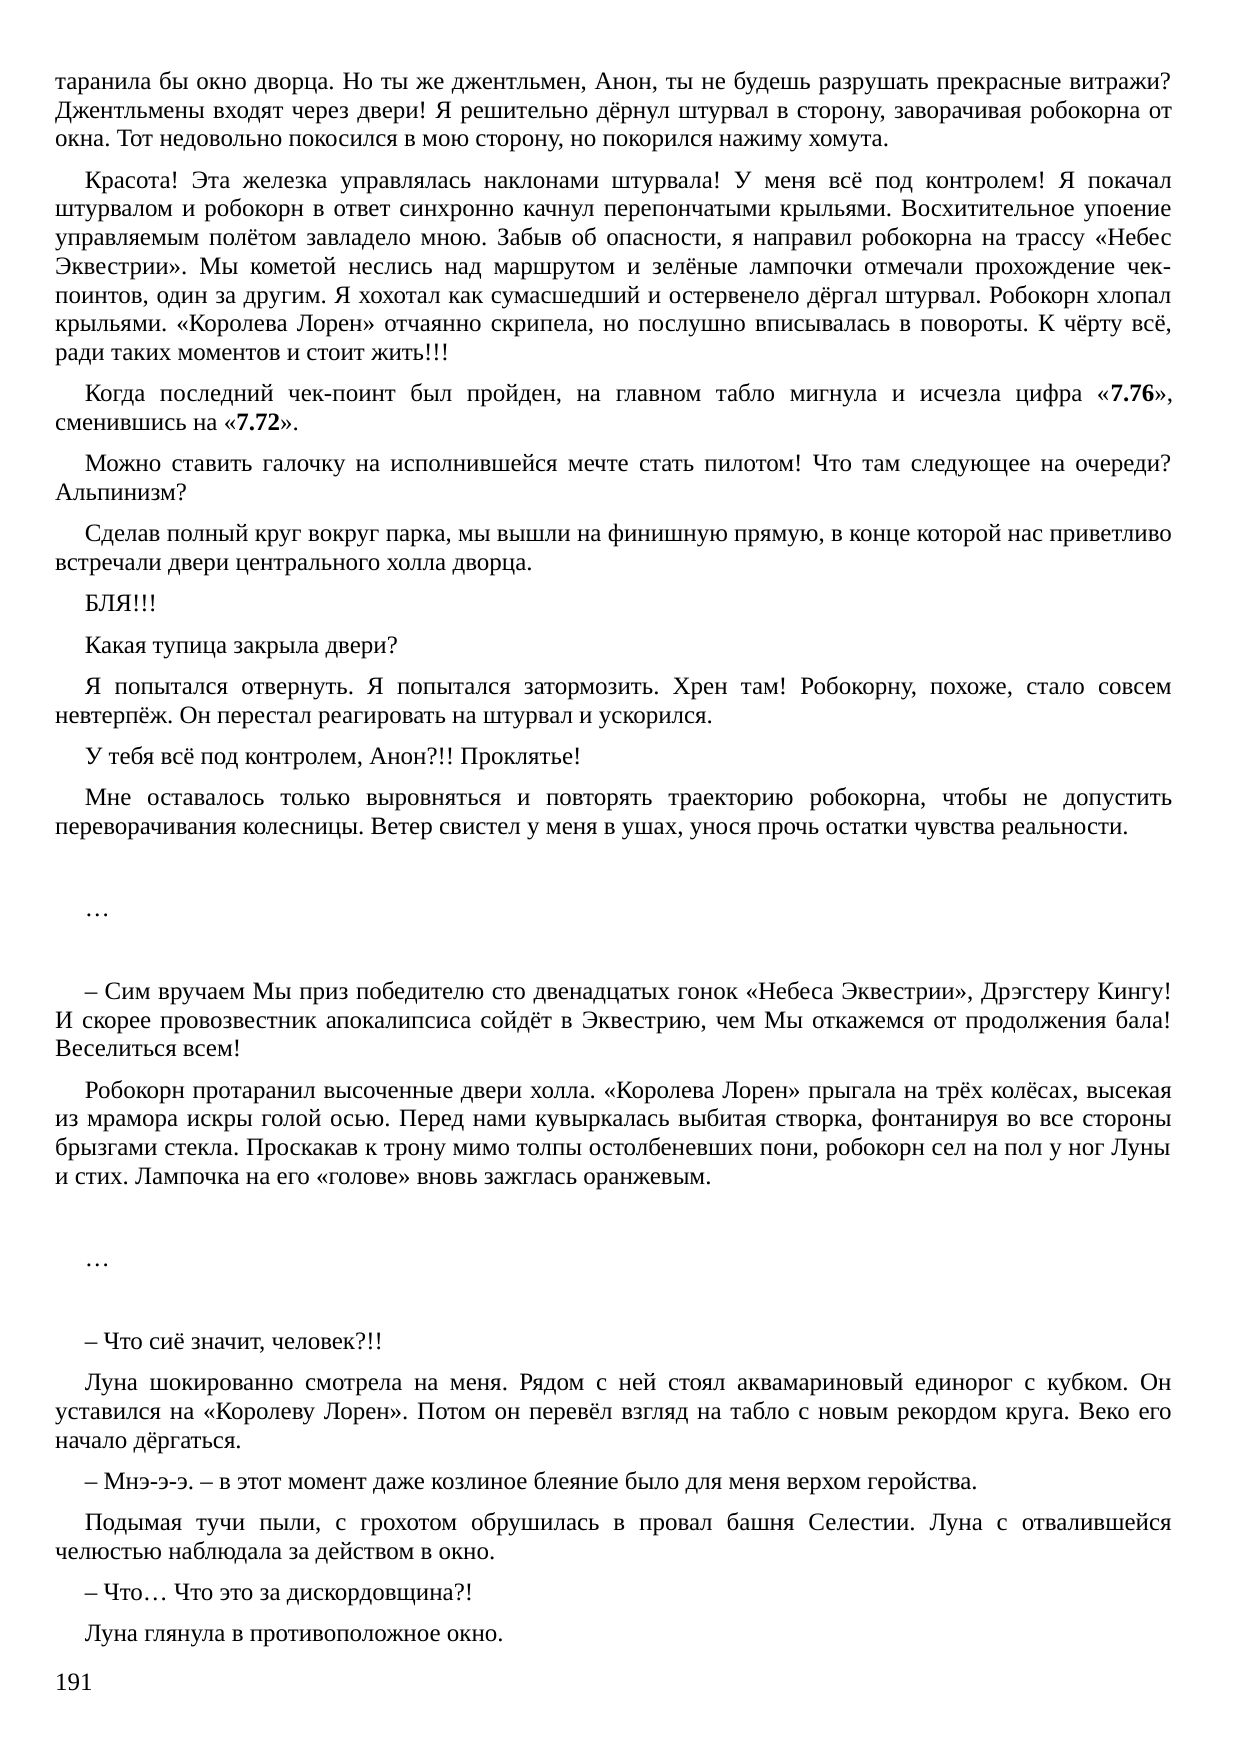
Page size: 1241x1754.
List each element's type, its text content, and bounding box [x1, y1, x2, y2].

text Когда последний чек-поинт был пройден, на главном табло мигнула и исчезла цифра «7.76», сменившись на «7.72». [55, 378, 1173, 436]
text БЛЯ!!! [55, 588, 1173, 617]
text Какая тупица закрыла двери? [55, 630, 1173, 658]
text … [55, 893, 1173, 922]
text Можно ставить галочку на исполнившейся мечте стать пилотом! Что там следующее на очереди? Альпинизм? [55, 448, 1173, 506]
text – Сим вручаем Мы приз победителю сто двенадцатых гонок «Небеса Эквестрии», Дрэгстеру Кингу! И скорее провозвестник апокалипсиса сойдёт в Эквестрию, чем Мы откажемся от продолжения бала! Веселиться всем! [55, 976, 1173, 1062]
text Мне оставалось только выровняться и повторять траекторию робокорна, чтобы не допустить переворачивания колесницы. Ветер свистел у меня в ушах, унося прочь остатки чувства реальности. [55, 782, 1173, 840]
text – Что сиё значит, человек?!! [55, 1326, 1173, 1355]
text – Что… Что это за дискордовщина?! [55, 1577, 1173, 1606]
text Я попытался отвернуть. Я попытался затормозить. Хрен там! Робокорну, похоже, стало совсем невтерпёж. Он перестал реагировать на штурвал и ускорился. [55, 671, 1173, 728]
text Луна шокированно смотрела на меня. Рядом с ней стоял аквамариновый единорог с кубком. Он уставился на «Королеву Лорен». Потом он перевёл взгляд на табло с новым рекордом круга. Веко его начало дёргаться. [55, 1367, 1173, 1453]
text … [55, 1243, 1173, 1272]
text Сделав полный круг вокруг парка, мы вышли на финишную прямую, в конце которой нас приветливо встречали двери центрального холла дворца. [55, 518, 1173, 576]
text Подымая тучи пыли, с грохотом обрушилась в провал башня Селестии. Луна с отвалившейся челюстью наблюдала за действом в окно. [55, 1507, 1173, 1565]
text Луна глянула в противоположное окно. [55, 1618, 1173, 1647]
text – Мнэ-э-э. – в этот момент даже козлиное блеяние было для меня верхом геройства. [55, 1466, 1173, 1495]
text У тебя всё под контролем, Анон?!! Проклятье! [55, 741, 1173, 770]
text Робокорн протаранил высоченные двери холла. «Королева Лорен» прыгала на трёх колёсах, высекая из мрамора искры голой осью. Перед нами кувыркалась выбитая створка, фонтанируя во все стороны брызгами стекла. Проскакав к трону мимо толпы остолбеневших пони, робокорн сел на пол у ног Луны и стих. Лампочка на его «голове» вновь зажглась оранжевым. [55, 1075, 1173, 1190]
text таранила бы окно дворца. Но ты же джентльмен, Анон, ты не будешь разрушать прекрасные витражи? Джентльмены входят через двери! Я решительно дёрнул штурвал в сторону, заворачивая робокорна от окна. Тот недовольно покосился в мою сторону, но покорился нажиму хомута. [55, 66, 1173, 152]
text Красота! Эта железка управлялась наклонами штурвала! У меня всё под контролем! Я покачал штурвалом и робокорн в ответ синхронно качнул перепончатыми крыльями. Восхитительное упоение управляемым полётом завладело мною. Забыв об опасности, я направил робокорна на трассу «Небес Эквестрии». Мы кометой неслись над маршрутом и зелёные лампочки отмечали прохождение чек-поинтов, один за другим. Я хохотал как сумасшедший и остервенело дёргал штурвал. Робокорн хлопал крыльями. «Королева Лорен» отчаянно скрипела, но послушно вписывалась в повороты. К чёрту всё, ради таких моментов и стоит жить!!! [55, 165, 1173, 366]
